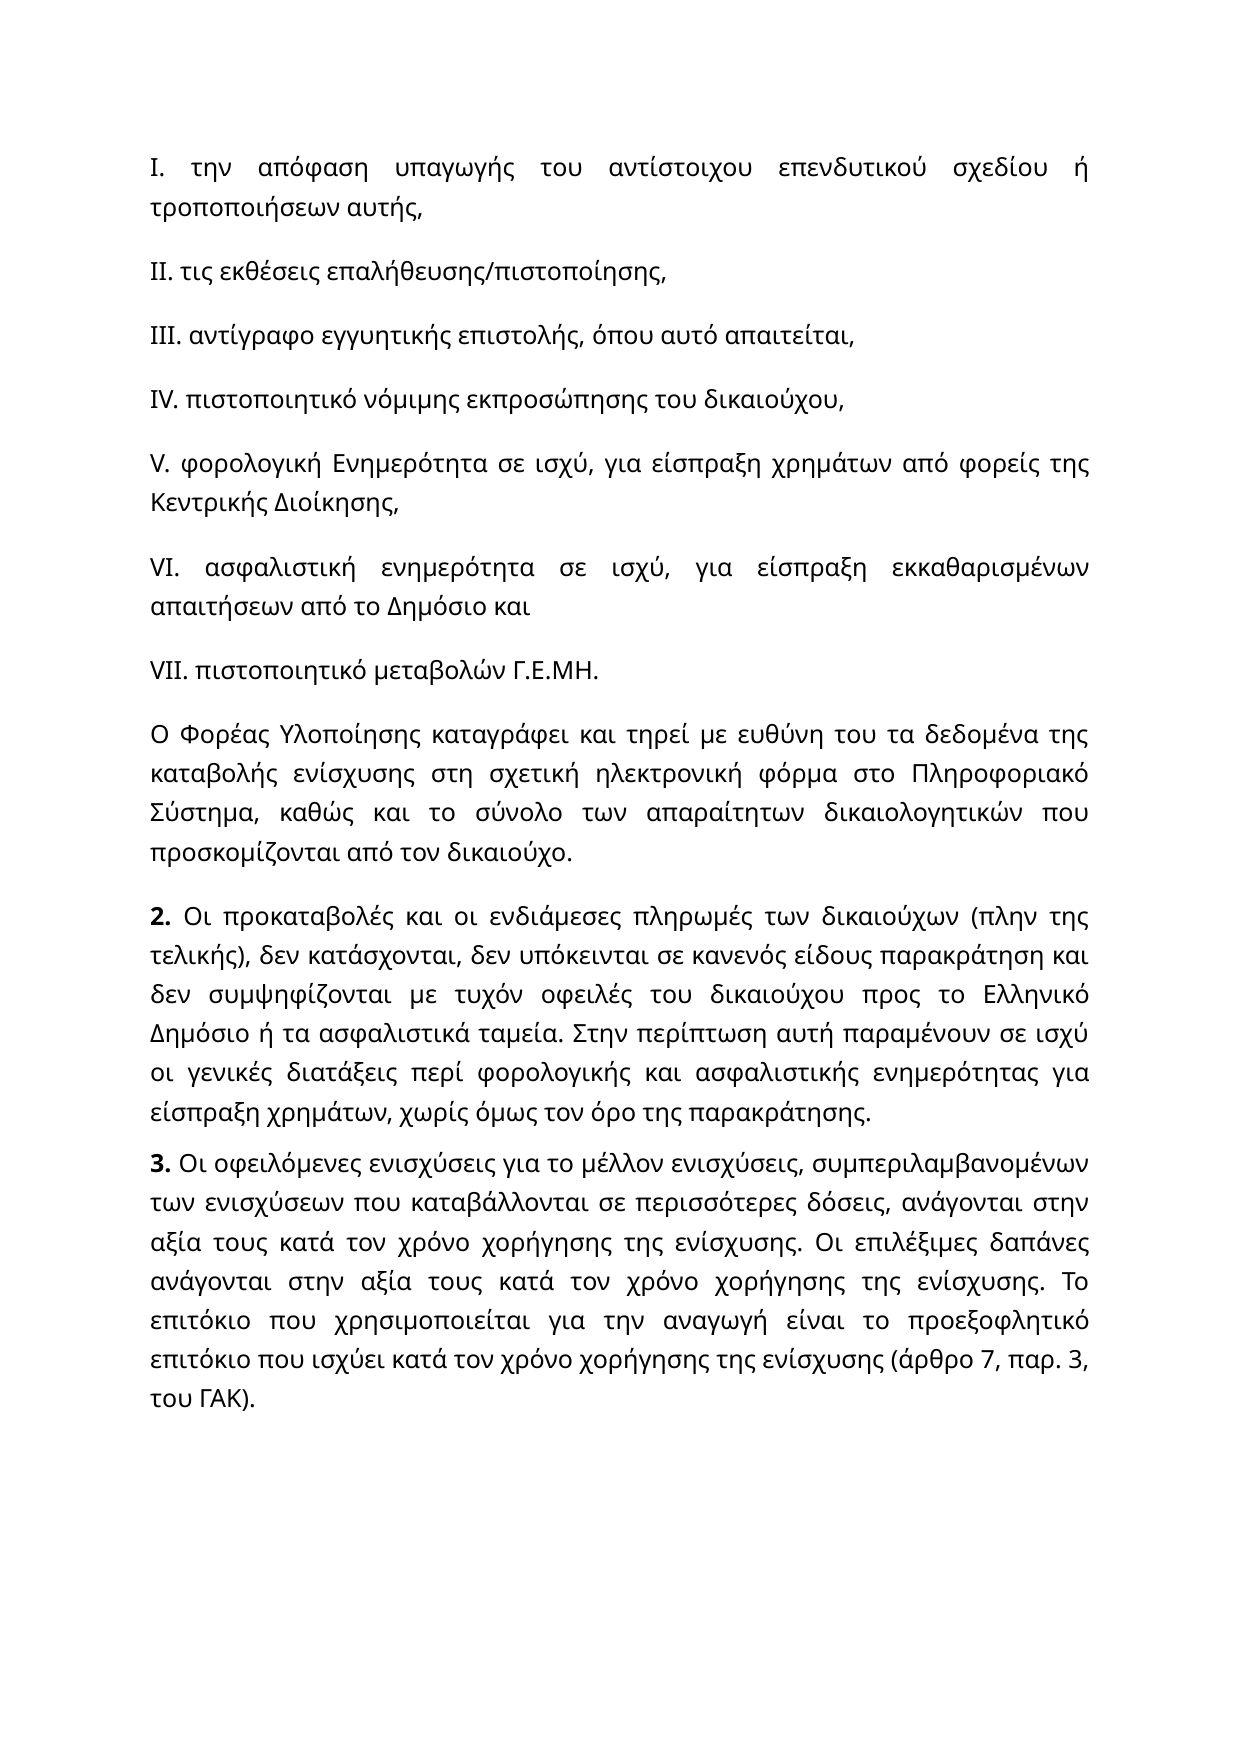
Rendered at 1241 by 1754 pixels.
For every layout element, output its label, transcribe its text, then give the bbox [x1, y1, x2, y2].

text I. την απόφαση υπαγωγής του αντίστοιχου επενδυτικού σχεδίου ή τροποποιήσεων αυτής, [150, 150, 1090, 223]
text VII. πιστοποιητικό μεταβολών Γ.Ε.ΜΗ. [150, 652, 1090, 687]
text IV. πιστοποιητικό νόμιμης εκπροσώπησης του δικαιούχου, [150, 382, 1090, 416]
text VI. ασφαλιστική ενημερότητα σε ισχύ, για είσπραξη εκκαθαρισμένων απαιτήσεων από το Δημόσιο και [150, 549, 1090, 622]
text II. τις εκθέσεις επαλήθευσης/πιστοποίησης, [150, 253, 1090, 287]
text III. αντίγραφο εγγυητικής επιστολής, όπου αυτό απαιτείται, [150, 317, 1090, 352]
text V. φορολογική Ενημερότητα σε ισχύ, για είσπραξη χρημάτων από φορείς της Κεντρικής Διοίκησης, [150, 446, 1090, 519]
text 3. Οι οφειλόμενες ενισχύσεις για το μέλλον ενισχύσεις, συμπεριλαμβανομένων των ενισχύσεων που καταβάλλονται σε περισσότερες δόσεις, ανάγονται στην αξία τους κατά τον χρόνο χορήγησης της ενίσχυσης. Οι επιλέξιμες δαπάνες ανάγονται στην αξία τους κατά τον χρόνο χορήγησης της ενίσχυσης. Το επιτόκιο που χρησιμοποιείται για την αναγωγή είναι το προεξοφλητικό επιτόκιο που ισχύει κατά τον χρόνο χορήγησης της ενίσχυσης (άρθρο 7, παρ. 3, του ΓΑΚ). [150, 1146, 1090, 1415]
text 2. Οι προκαταβολές και οι ενδιάμεσες πληρωμές των δικαιούχων (πλην της τελικής), δεν κατάσχονται, δεν υπόκεινται σε κανενός είδους παρακράτηση και δεν συμψηφίζονται με τυχόν οφειλές του δικαιούχου προς το Ελληνικό Δημόσιο ή τα ασφαλιστικά ταμεία. Στην περίπτωση αυτή παραμένουν σε ισχύ οι γενικές διατάξεις περί φορολογικής και ασφαλιστικής ενημερότητας για είσπραξη χρημάτων, χωρίς όμως τον όρο της παρακράτησης. [150, 898, 1090, 1128]
text Ο Φορέας Υλοποίησης καταγράφει και τηρεί με ευθύνη του τα δεδομένα της καταβολής ενίσχυσης στη σχετική ηλεκτρονική φόρμα στο Πληροφοριακό Σύστημα, καθώς και το σύνολο των απαραίτητων δικαιολογητικών που προσκομίζονται από τον δικαιούχο. [150, 717, 1090, 868]
